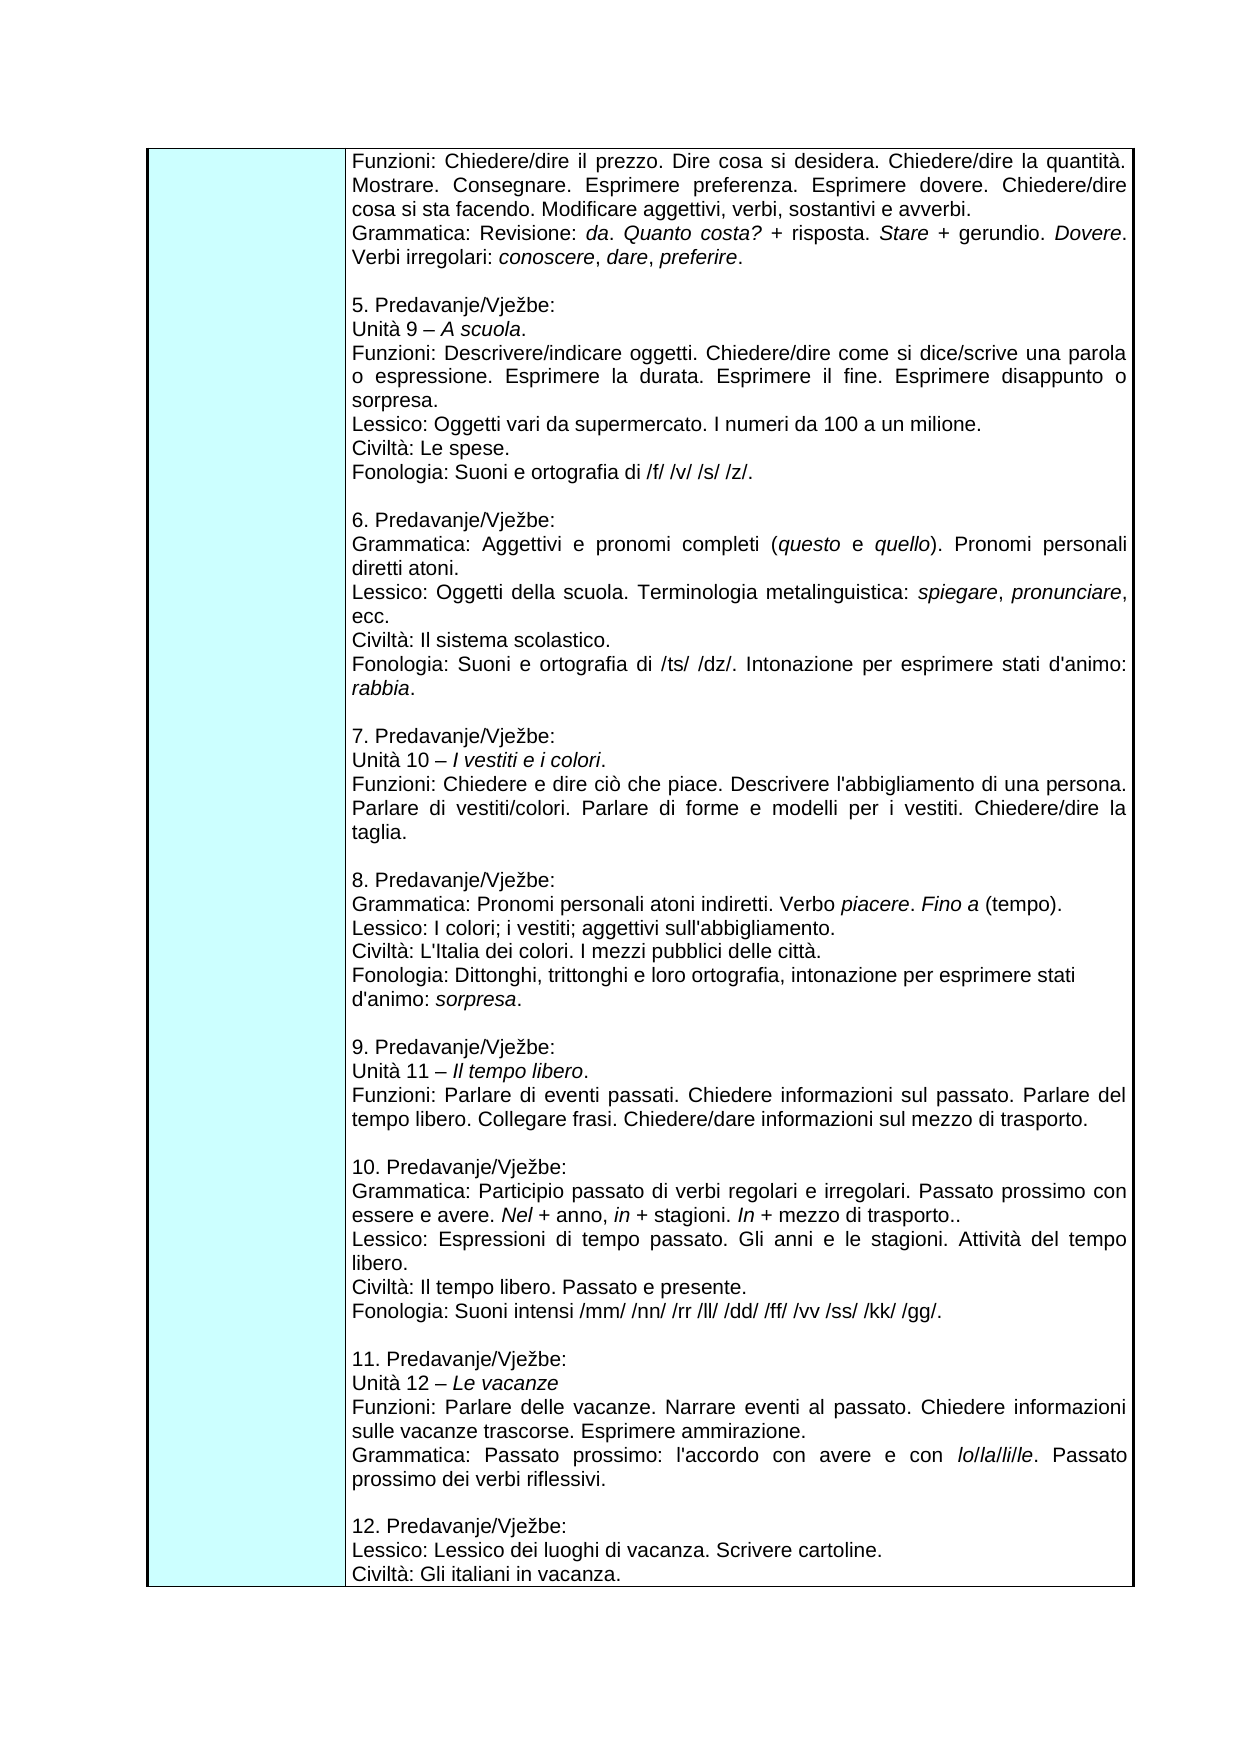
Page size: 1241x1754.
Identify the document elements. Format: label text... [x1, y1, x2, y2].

table_cell [149, 149, 345, 1586]
table_cell Funzioni: Chiedere/dire il prezzo. Dire cosa si desidera. Chiedere/dire la quantità. Mostrare. Consegnare. Esprimere preferenza. Esprimere dovere. Chiedere/dire cosa si sta facendo. Modificare aggettivi, verbi, sostantivi e avverbi. Grammatica: Revisione: da. Quanto costa? + risposta. Stare + gerundio. Dovere. Verbi irregolari: conoscere, dare, preferire. 5. Predavanje/Vježbe: Unità 9 – A scuola. Funzioni: Descrivere/indicare oggetti. Chiedere/dire come si dice/scrive una parola o espressione. Esprimere la durata. Esprimere il fine. Esprimere disappunto o sorpresa. Lessico: Oggetti vari da supermercato. I numeri da 100 a un milione. Civiltà: Le spese. Fonologia: Suoni e ortografia di /f/ /v/ /s/ /z/. 6. Predavanje/Vježbe: Grammatica: Aggettivi e pronomi completi (questo e quello). Pronomi personali diretti atoni. Lessico: Oggetti della scuola. Terminologia metalinguistica: spiegare, pronunciare, ecc. Civiltà: Il sistema scolastico. Fonologia: Suoni e ortografia di /ts/ /dz/. Intonazione per esprimere stati d'animo: rabbia. 7. Predavanje/Vježbe: Unità 10 – I vestiti e i colori. Funzioni: Chiedere e dire ciò che piace. Descrivere l'abbigliamento di una persona. Parlare di vestiti/colori. Parlare di forme e modelli per i vestiti. Chiedere/dire la taglia. 8. Predavanje/Vježbe: Grammatica: Pronomi personali atoni indiretti. Verbo piacere. Fino a (tempo). Lessico: I colori; i vestiti; aggettivi sull'abbigliamento. Civiltà: L'Italia dei colori. I mezzi pubblici delle città. Fonologia: Dittonghi, trittonghi e loro ortografia, intonazione per esprimere stati d'animo: sorpresa. 9. Predavanje/Vježbe: Unità 11 – Il tempo libero. Funzioni: Parlare di eventi passati. Chiedere informazioni sul passato. Parlare del tempo libero. Collegare frasi. Chiedere/dare informazioni sul mezzo di trasporto. 10. Predavanje/Vježbe: Grammatica: Participio passato di verbi regolari e irregolari. Passato prossimo con essere e avere. Nel + anno, in + stagioni. In + mezzo di trasporto.. Lessico: Espressioni di tempo passato. Gli anni e le stagioni. Attività del tempo libero. Civiltà: Il tempo libero. Passato e presente. Fonologia: Suoni intensi /mm/ /nn/ /rr /ll/ /dd/ /ff/ /vv /ss/ /kk/ /gg/. 11. Predavanje/Vježbe: Unità 12 – Le vacanze Funzioni: Parlare delle vacanze. Narrare eventi al passato. Chiedere informazioni sulle vacanze trascorse. Esprimere ammirazione. Grammatica: Passato prossimo: l'accordo con avere e con lo/la/li/le. Passato prossimo dei verbi riflessivi. 12. Predavanje/Vježbe: Lessico: Lessico dei luoghi di vacanza. Scrivere cartoline. Civiltà: Gli italiani in vacanza. [346, 149, 1132, 1586]
